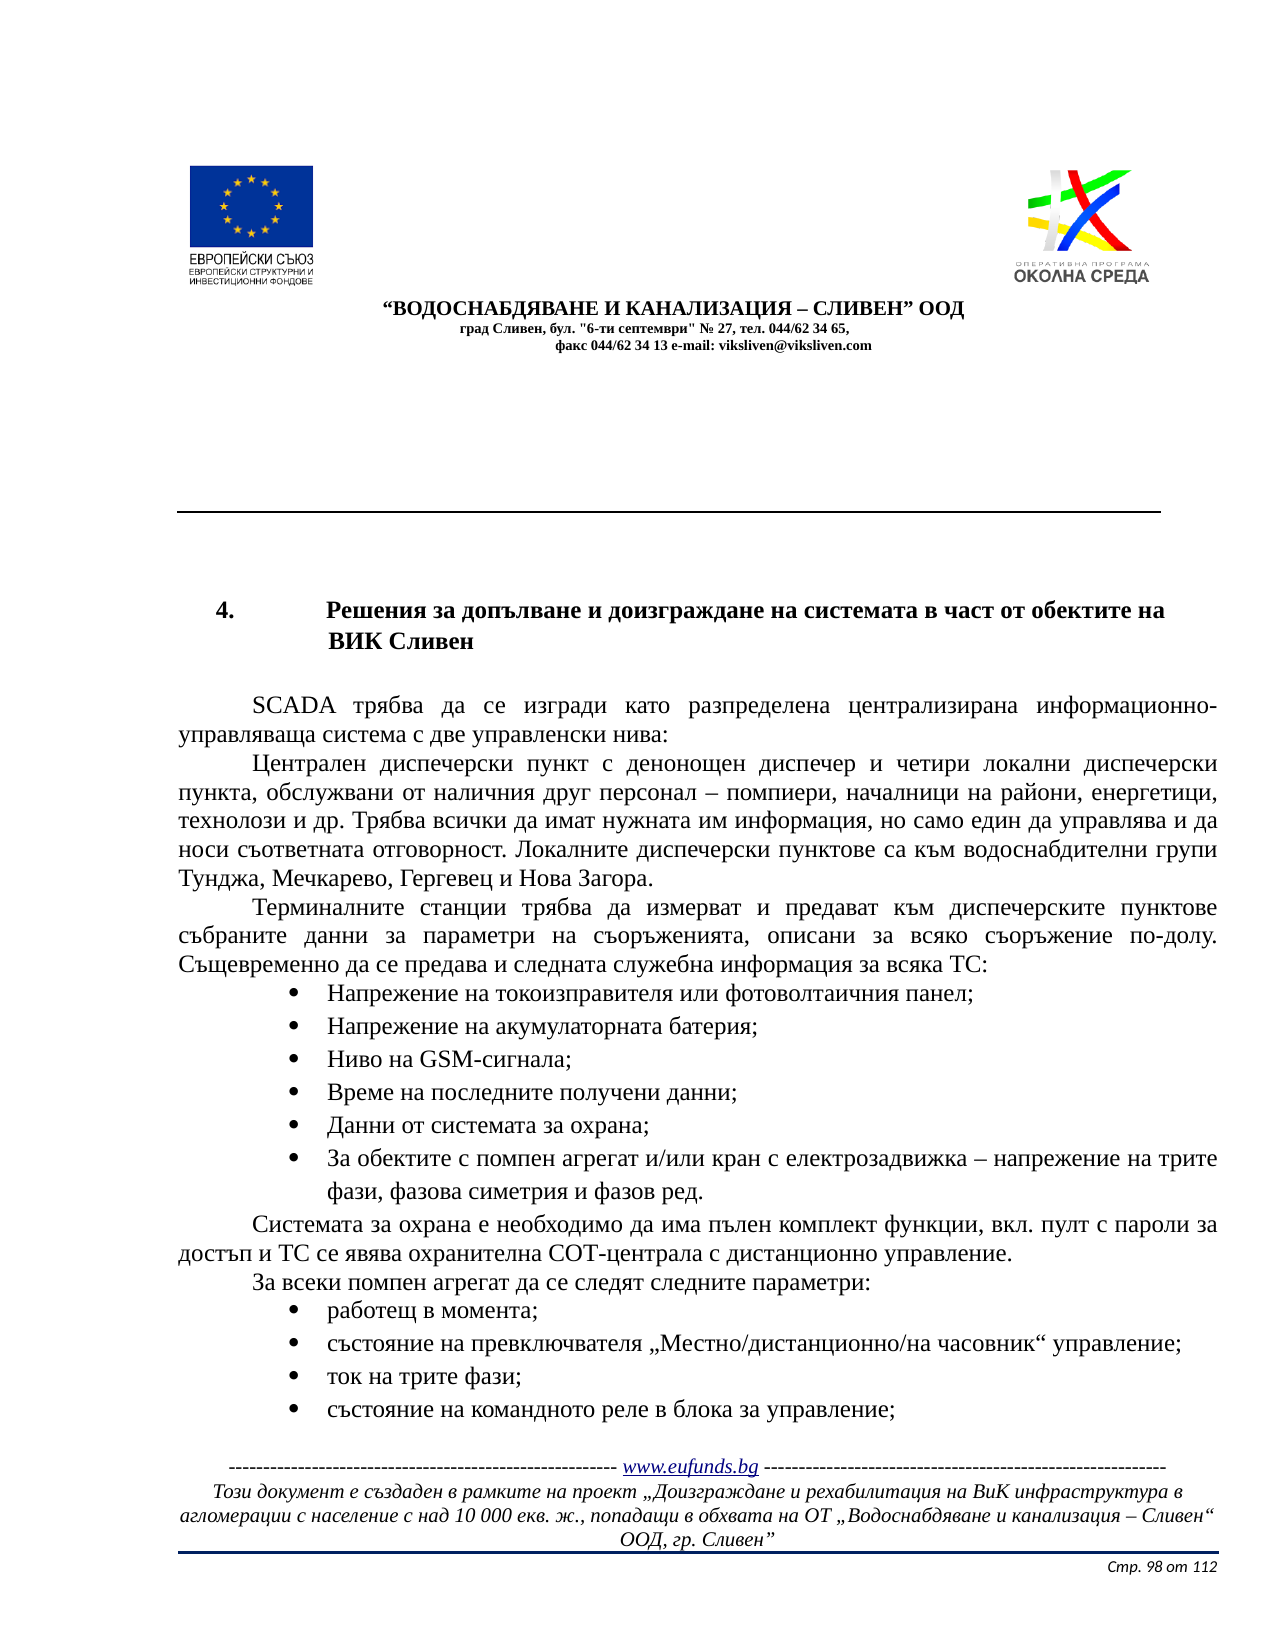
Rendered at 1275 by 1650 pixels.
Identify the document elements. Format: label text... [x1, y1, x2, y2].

text Централен диспечерски пункт с денонощен диспечер и четири локални диспечерски пункта, обслужвани от наличния друг персонал – помпиери, началници на райони, енергетици, технолози и др. Трябва всички да имат нужната им информация, но само един да управлява и да носи съответната отговорност. Локалните диспечерски пунктове са към водоснабдителни групи Тунджа, Мечкарево, Гергевец и Нова Загора. [178, 748, 1219, 892]
text За всеки помпен агрегат да се следят следните параметри: [178, 1267, 1219, 1295]
list ток на трите фази; [289, 1361, 1219, 1390]
list Напрежение на акумулаторната батерия; [289, 1011, 1219, 1040]
list Данни от системата за охрана; [289, 1110, 1219, 1139]
list работещ в момента; [289, 1295, 1219, 1324]
list За обектите с помпен агрегат и/или кран с електрозадвижка – напрежение на трите фази, фазова симетрия и фазов ред. [289, 1143, 1219, 1205]
list състояние на командното реле в блока за управление; [289, 1394, 1219, 1423]
list Време на последните получени данни; [289, 1077, 1219, 1106]
text Системата за охрана е необходимо да има пълен комплект функции, вкл. пулт с пароли за достъп и ТС се явява охранителна СОТ-централа с дистанционно управление. [178, 1209, 1219, 1267]
subtitle Решения за допълване и доизграждане на системата в част от обектите на ВИК Сливен [216, 595, 1219, 655]
list състояние на превключвателя „Местно/дистанционно/на часовник“ управление; [289, 1328, 1219, 1357]
text SCADA трябва да се изгради като разпределена централизирана информационно-управляваща система с две управленски нива: [178, 690, 1219, 748]
list Напрежение на токоизправителя или фотоволтаичния панел; [289, 978, 1219, 1007]
list Ниво на GSM-сигнала; [289, 1044, 1219, 1073]
text Терминалните станции трябва да измерват и предават към диспечерските пунктове събраните данни за параметри на съоръженията, описани за всяко съоръжение по-долу. Същевременно да се предава и следната служебна информация за всяка ТС: [178, 892, 1219, 978]
